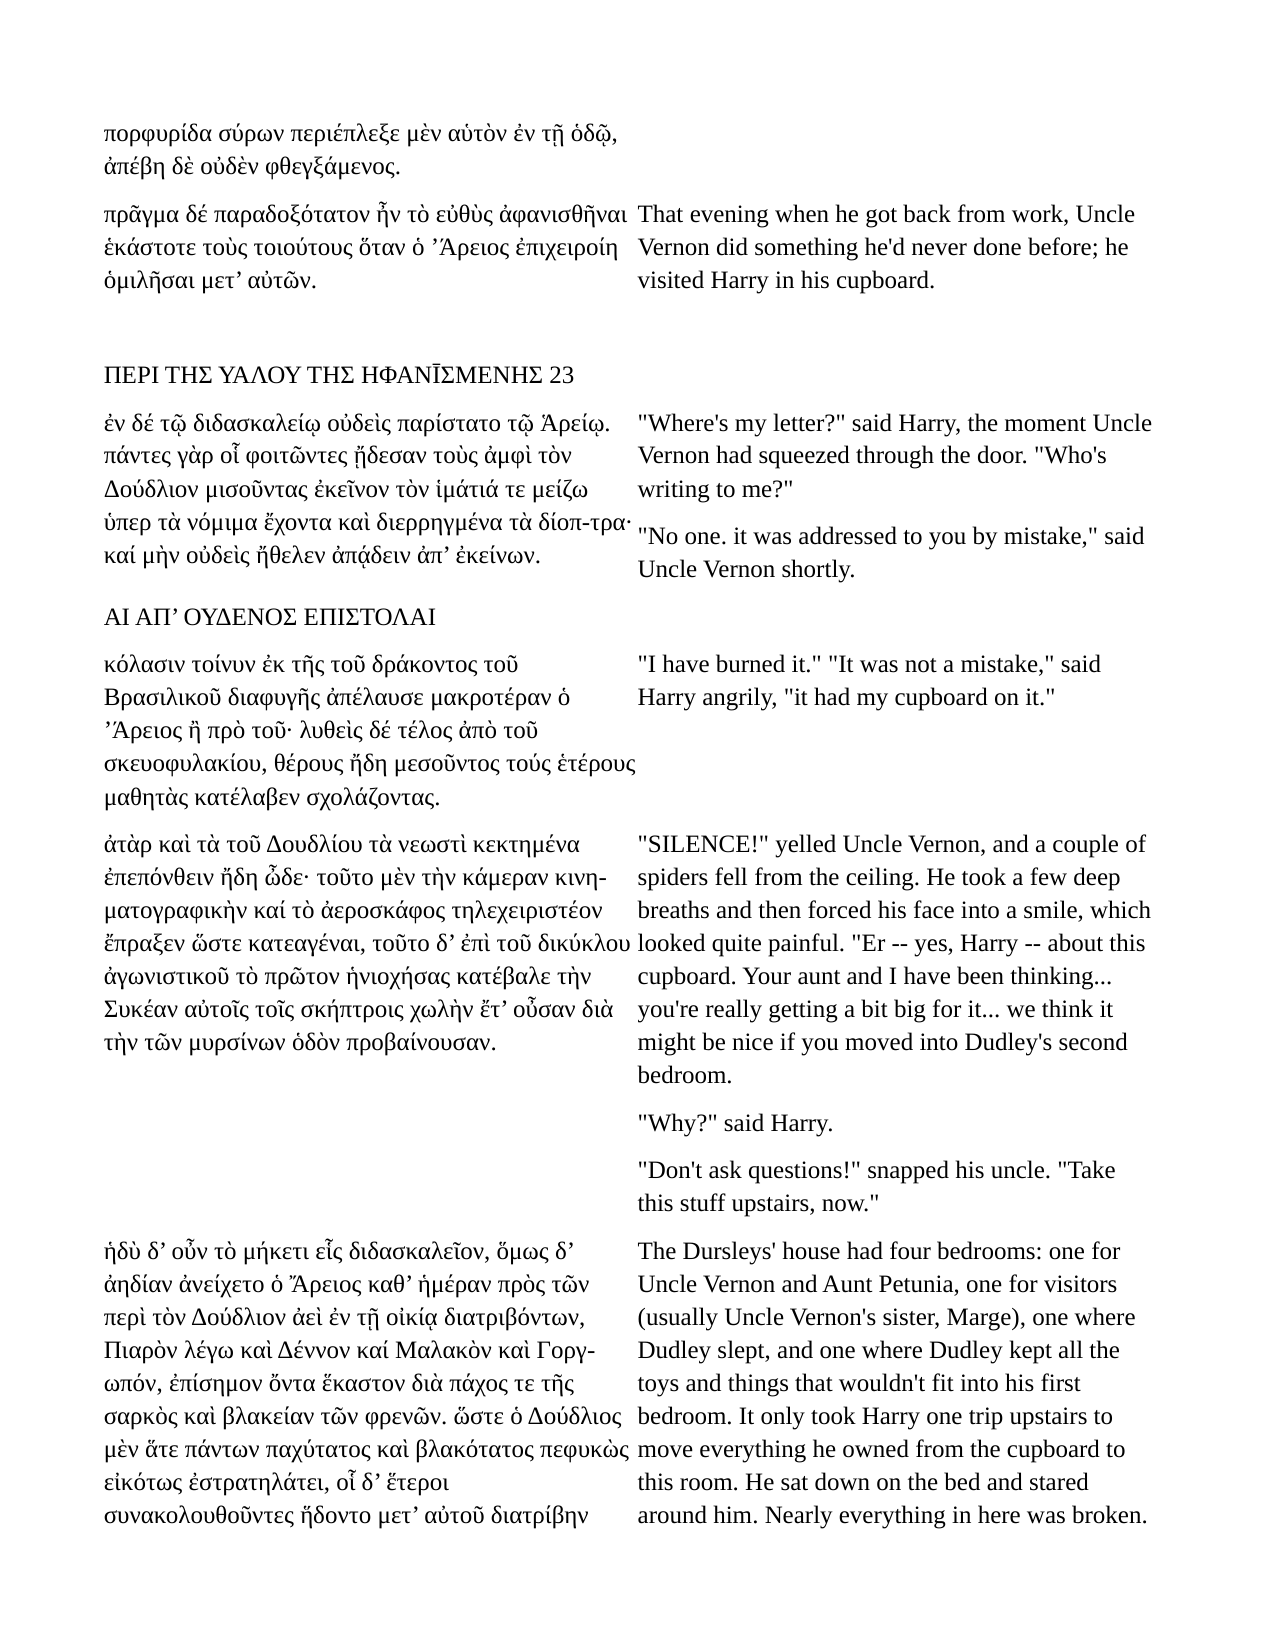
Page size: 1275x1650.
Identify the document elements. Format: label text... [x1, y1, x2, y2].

table_cell ἀτὰρ καὶ τὰ τοῦ Δουδλίου τὰ νεωστὶ κεκτημένα ἐπεπόνθειν ἤδη ὦδε· τοῦτο μὲν τὴν κάμεραν κινη-ματογραφικὴν καί τὸ ἀεροσκάφος τηλεχειριστέον ἔπραξεν ὥστε κατεαγέναι, τοῦτο δ’ ἐπὶ τοῦ δικύκλου ἀγωνιστικοῦ τὸ πρῶτον ἡνιοχήσας κατέβαλε τὴν Συκέαν αὐτοῖς τοῖς σκήπτροις χωλὴν ἔτ’ οὖσαν διὰ τὴν τῶν μυρσίνων ὁδὸν προβαίνουσαν. [104, 829, 637, 1236]
table_cell ΠΕΡΙ ΤΗΣ ΥΑΛΟΥ ΤΗΣ ΗΦΑΝῙΣΜΕΝΗΣ 23 [104, 360, 637, 408]
table_cell "SILENCE!" yelled Uncle Vernon, and a couple of spiders fell from the ceiling. He took a few deep breaths and then forced his face into a smile, which looked quite painful. "Er -- yes, Harry -- about this cupboard. Your aunt and I have been thinking... you're really getting a bit big for it... we think it might be nice if you moved into Dudley's second bedroom. "Why?" said Harry. "Don't ask questions!" snapped his uncle. "Take this stuff upstairs, now." [638, 829, 1157, 1236]
table_cell ἐν δέ τῷ διδασκαλείῳ οὐδεὶς παρίστατο τῷ Ἁρείῳ. πάντες γὰρ οἷ φοιτῶντες ᾔδεσαν τοὺς ἀμφὶ τὸν Δούδλιον μισοῦντας ἐκεῖνον τὸν ἱμάτιά τε μείζω ὑπερ τὰ νόμιμα ἔχοντα καὶ διερρηγμένα τὰ δίοπ-τρα· καί μὴν οὐδεὶς ἤθελεν ἀπᾴδειν ἀπ’ ἐκείνων. [104, 408, 637, 602]
table_cell πρᾶγμα δέ παραδοξότατον ἦν τὸ εὐθὺς ἀφανισθῆναι ἑκάστοτε τοὺς τοιούτους ὅταν ὁ ’Άρειος ἐπιχειροίη ὁμιλῆσαι μετ’ αὐτῶν. [104, 199, 637, 312]
table_cell ΑΙ ΑΠ’ ΟΥΔΕΝΟΣ ΕΠΙΣΤΟΛΑΙ [104, 602, 637, 649]
table_cell "Where's my letter?" said Harry, the moment Uncle Vernon had squeezed through the door. "Who's writing to me?" "No one. it was addressed to you by mistake," said Uncle Vernon shortly. [638, 408, 1157, 602]
table_cell [638, 360, 1157, 408]
table_cell κόλασιν τοίνυν ἐκ τῆς τοῦ δράκοντος τοῦ Βρασιλικοῦ διαφυγῆς ἀπέλαυσε μακροτέραν ὁ ’Άρειος ἢ πρὸ τοῦ· λυθεὶς δέ τέλος ἀπὸ τοῦ σκευοφυλακίου, θέρους ἤδη μεσοῦντος τούς ἑτέρους μαθητὰς κατέλαβεν σχολάζοντας. [104, 650, 637, 829]
table_cell [638, 602, 1157, 649]
table_cell [104, 313, 637, 360]
table_cell "I have burned it." "It was not a mistake," said Harry angrily, "it had my cupboard on it." [638, 650, 1157, 829]
table_cell πορφυρίδα σύρων περιέπλεξε μὲν αὑτὸν ἐν τῇ ὁδῷ, ἀπέβη δὲ οὐδὲν φθεγξάμενος. [104, 118, 637, 199]
table_cell ἡδὺ δ’ οὖν τὸ μήκετι εἷς διδασκαλεῖον, ὅμως δ’ ἀηδίαν ἀνείχετο ὁ Ἄρειος καθ’ ἡμέραν πρὸς τῶν περὶ τὸν Δούδλιον ἀεὶ ἐν τῇ οἰκίᾳ διατριβόντων, Πιαρὸν λέγω καὶ Δέννον καί Μαλακὸν καὶ Γοργ-ωπόν, ἐπίσημον ὄντα ἕκαστον διὰ πάχος τε τῆς σαρκὸς καὶ βλακείαν τῶν φρενῶν. ὥστε ὁ Δούδλιος μὲν ἅτε πάντων παχύτατος καὶ βλακότατος πεφυκὼς εἰκότως ἐστρατηλάτει, οἷ δ’ ἕτεροι συνακολουθοῦντες ἥδοντο μετ’ αὐτοῦ διατρίβην [104, 1236, 637, 1529]
table_cell [638, 118, 1157, 199]
table_cell [638, 313, 1157, 360]
table_cell That evening when he got back from work, Uncle Vernon did something he'd never done before; he visited Harry in his cupboard. [638, 199, 1157, 312]
table_cell The Dursleys' house had four bedrooms: one for Uncle Vernon and Aunt Petunia, one for visitors (usually Uncle Vernon's sister, Marge), one where Dudley slept, and one where Dudley kept all the toys and things that wouldn't fit into his first bedroom. It only took Harry one trip upstairs to move everything he owned from the cupboard to this room. He sat down on the bed and stared around him. Nearly everything in here was broken. [638, 1236, 1157, 1529]
